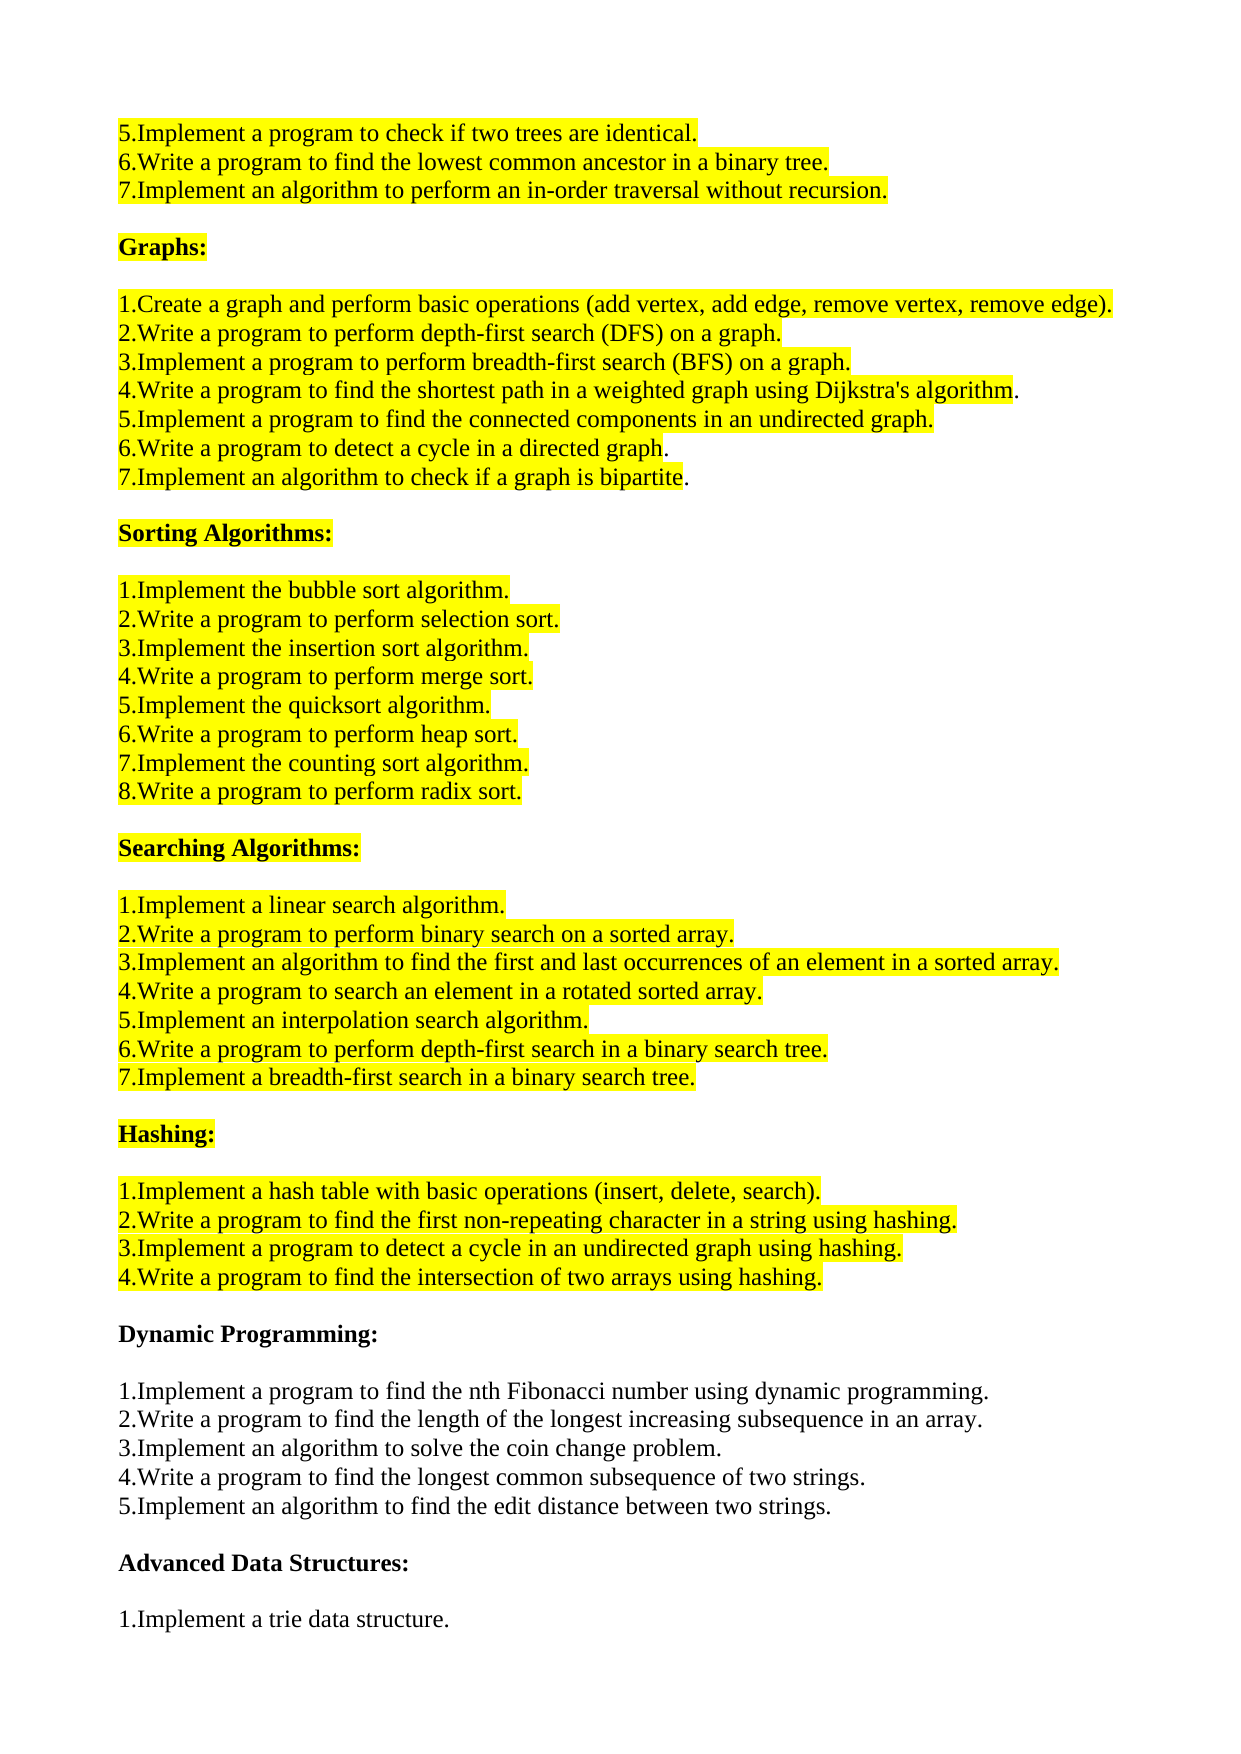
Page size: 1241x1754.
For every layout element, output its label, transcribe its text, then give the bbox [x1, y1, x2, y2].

text Sorting Algorithms: [118, 518, 1122, 547]
text 3.Implement an algorithm to solve the coin change problem. [118, 1433, 1122, 1462]
text 2.Write a program to perform binary search on a sorted array. [118, 919, 1122, 947]
text 5.Implement a program to find the connected components in an undirected graph. [118, 404, 1122, 433]
text Hashing: [118, 1119, 1122, 1148]
text 1.Implement a program to find the nth Fibonacci number using dynamic programming. [118, 1376, 1122, 1404]
text 1.Implement a hash table with basic operations (insert, delete, search). [118, 1176, 1122, 1205]
text 4.Write a program to perform merge sort. [118, 661, 1122, 690]
text 2.Write a program to find the first non-repeating character in a string using hashing. [118, 1205, 1122, 1233]
text 4.Write a program to find the longest common subsequence of two strings. [118, 1462, 1122, 1491]
text 1.Implement a trie data structure. [118, 1604, 1122, 1633]
text 5.Implement an interpolation search algorithm. [118, 1005, 1122, 1034]
text 2.Write a program to perform depth-first search (DFS) on a graph. [118, 318, 1122, 347]
text 3.Implement an algorithm to find the first and last occurrences of an element in a sorted array. [118, 947, 1122, 976]
text 6.Write a program to perform heap sort. [118, 719, 1122, 748]
text Graphs: [118, 232, 1122, 261]
text 6.Write a program to perform depth-first search in a binary search tree. [118, 1034, 1122, 1062]
text Dynamic Programming: [118, 1319, 1122, 1348]
text 5.Implement a program to check if two trees are identical. [118, 118, 1122, 147]
text 3.Implement a program to detect a cycle in an undirected graph using hashing. [118, 1233, 1122, 1262]
text 4.Write a program to find the intersection of two arrays using hashing. [118, 1262, 1122, 1291]
text 1.Implement the bubble sort algorithm. [118, 575, 1122, 604]
text Searching Algorithms: [118, 833, 1122, 862]
text 8.Write a program to perform radix sort. [118, 776, 1122, 805]
text 2.Write a program to find the length of the longest increasing subsequence in an array. [118, 1404, 1122, 1433]
text 3.Implement a program to perform breadth-first search (BFS) on a graph. [118, 347, 1122, 375]
text 2.Write a program to perform selection sort. [118, 604, 1122, 633]
text 4.Write a program to search an element in a rotated sorted array. [118, 976, 1122, 1005]
text 7.Implement a breadth-first search in a binary search tree. [118, 1062, 1122, 1091]
text 5.Implement the quicksort algorithm. [118, 690, 1122, 719]
text Advanced Data Structures: [118, 1548, 1122, 1576]
text 5.Implement an algorithm to find the edit distance between two strings. [118, 1491, 1122, 1519]
text 4.Write a program to find the shortest path in a weighted graph using Dijkstra's algorithm. [118, 375, 1122, 404]
text 7.Implement an algorithm to check if a graph is bipartite. [118, 462, 1122, 490]
text 1.Implement a linear search algorithm. [118, 890, 1122, 919]
text 7.Implement an algorithm to perform an in-order traversal without recursion. [118, 176, 1122, 204]
text 3.Implement the insertion sort algorithm. [118, 633, 1122, 661]
text 1.Create a graph and perform basic operations (add vertex, add edge, remove vertex, remove edge). [118, 289, 1122, 318]
text 7.Implement the counting sort algorithm. [118, 748, 1122, 776]
text 6.Write a program to detect a cycle in a directed graph. [118, 433, 1122, 462]
text 6.Write a program to find the lowest common ancestor in a binary tree. [118, 147, 1122, 176]
